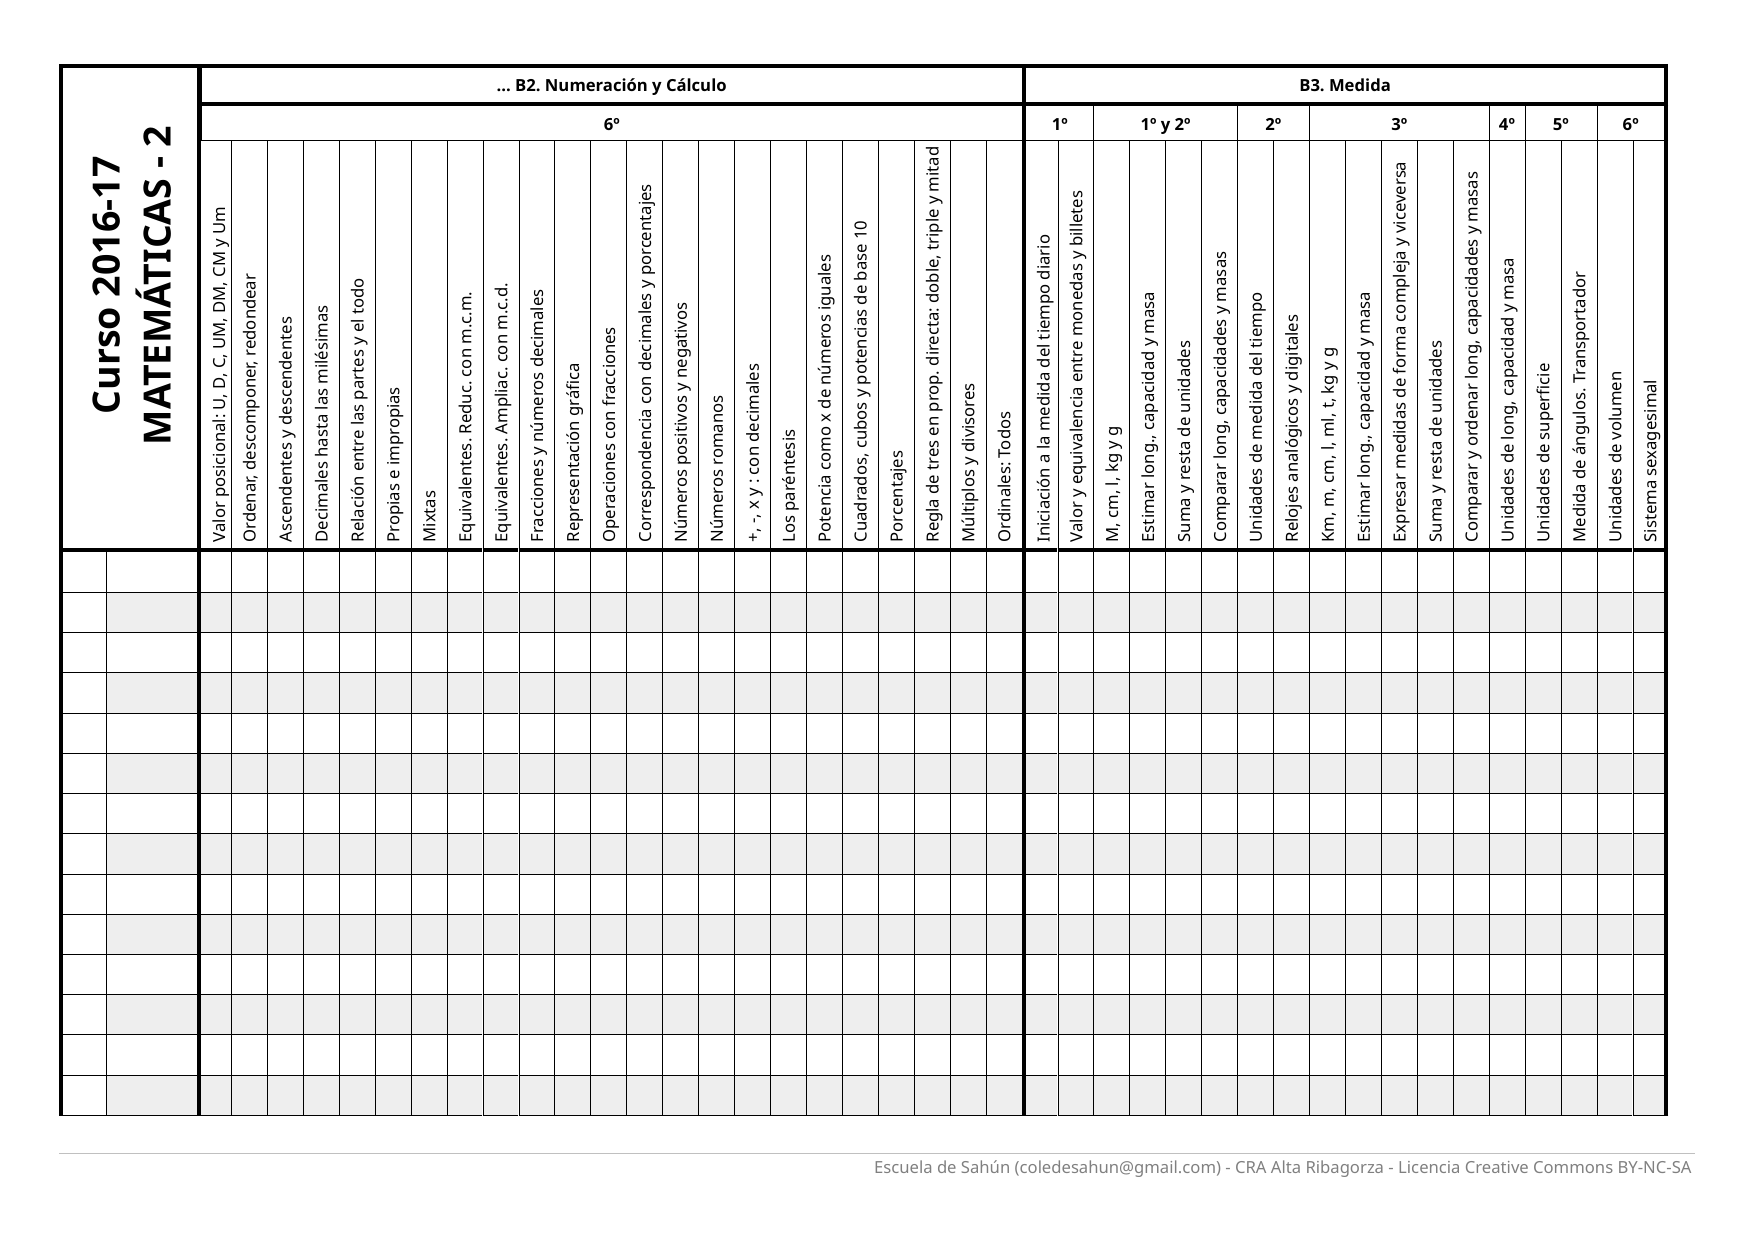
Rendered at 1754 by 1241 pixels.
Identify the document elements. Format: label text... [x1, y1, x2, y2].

table_cell [1382, 915, 1417, 954]
table_cell [201, 552, 231, 592]
table_cell [412, 995, 447, 1034]
table_cell [340, 552, 375, 592]
table_cell [1634, 1035, 1664, 1075]
table_cell [1490, 995, 1525, 1034]
table_cell [1274, 593, 1309, 632]
table_cell [627, 955, 662, 994]
table_cell [1634, 633, 1664, 672]
table_cell [1202, 955, 1237, 994]
table_cell Unidades de volumen [1598, 141, 1632, 548]
table_cell [63, 593, 106, 632]
table_cell [1562, 673, 1597, 713]
table_cell Comparar long, capacidades y masas [1202, 141, 1237, 548]
table_cell [1634, 955, 1664, 994]
table_cell [232, 794, 267, 833]
table_cell [201, 1035, 231, 1075]
table_cell [1526, 714, 1561, 753]
table_cell [1310, 552, 1345, 592]
table_cell [63, 552, 106, 592]
table_cell [843, 633, 878, 672]
table_cell [843, 1076, 878, 1115]
table_cell [1418, 673, 1453, 713]
table_cell [376, 915, 411, 954]
table_cell [1026, 834, 1057, 874]
table_cell [1130, 754, 1165, 793]
table_cell [107, 955, 197, 994]
table_cell [663, 955, 698, 994]
table_cell [63, 995, 106, 1034]
table_cell [1202, 875, 1237, 914]
table_cell [304, 552, 339, 592]
table_cell [951, 714, 986, 753]
table_cell [807, 875, 842, 914]
table_cell [699, 593, 734, 632]
table_cell [879, 593, 914, 632]
table_cell [771, 1035, 806, 1075]
table_cell [735, 754, 770, 793]
table_cell [915, 1076, 950, 1115]
table_cell [232, 875, 267, 914]
table_cell [1310, 714, 1345, 753]
table_cell [1026, 593, 1057, 632]
table_cell [771, 633, 806, 672]
table_cell [1094, 1035, 1129, 1075]
table_cell [1526, 754, 1561, 793]
table_cell 1º [1026, 106, 1093, 140]
table_cell [412, 915, 447, 954]
table_cell [340, 593, 375, 632]
table_cell [1562, 834, 1597, 874]
table_cell [1202, 552, 1237, 592]
table_cell Representación gráfica [555, 141, 590, 548]
table_cell [987, 714, 1022, 753]
table_cell [1202, 915, 1237, 954]
table_cell [1026, 955, 1057, 994]
table_cell [1238, 633, 1273, 672]
table_cell [663, 915, 698, 954]
table_cell [201, 714, 231, 753]
table_cell [484, 995, 518, 1034]
table_cell [304, 955, 339, 994]
table_cell Comparar y ordenar long, capacidades y masas [1454, 141, 1489, 548]
table_cell [1094, 915, 1129, 954]
table_cell [63, 1035, 106, 1075]
table_cell [1310, 834, 1345, 874]
table_cell [107, 794, 197, 833]
table_cell [1238, 875, 1273, 914]
table_cell Suma y resta de unidades [1418, 141, 1453, 548]
table_cell [735, 714, 770, 753]
table_cell [484, 593, 518, 632]
table_cell [915, 955, 950, 994]
table_cell [1562, 1035, 1597, 1075]
table_cell [448, 1035, 482, 1075]
table_cell [699, 794, 734, 833]
table_cell [699, 915, 734, 954]
table_cell Unidades de long, capacidad y masa [1490, 141, 1525, 548]
table_cell [1634, 593, 1664, 632]
table_cell [268, 1035, 303, 1075]
table_cell [807, 593, 842, 632]
table_cell [448, 1076, 482, 1115]
table_cell [843, 875, 878, 914]
table_cell [340, 1035, 375, 1075]
table_cell [340, 955, 375, 994]
table_cell Km, m, cm, l, ml, t, kg y g [1310, 141, 1345, 548]
table_cell [448, 794, 482, 833]
table_cell [951, 794, 986, 833]
table_cell [448, 754, 482, 793]
table_cell [1418, 593, 1453, 632]
table_cell [987, 794, 1022, 833]
table_cell [1346, 754, 1381, 793]
table_cell [1130, 915, 1165, 954]
table_cell [107, 754, 197, 793]
table_cell [1094, 794, 1129, 833]
table_cell [1094, 754, 1129, 793]
table_cell [663, 1076, 698, 1115]
table_cell [843, 995, 878, 1034]
table_cell [201, 794, 231, 833]
table_cell [1598, 754, 1632, 793]
table_cell [699, 633, 734, 672]
table_cell [1598, 834, 1632, 874]
table_cell [591, 673, 626, 713]
table_cell [1094, 995, 1129, 1034]
table_cell Ordenar, descomponer, redondear [232, 141, 267, 548]
table_cell [520, 633, 554, 672]
table_cell [987, 875, 1022, 914]
table_cell [1238, 714, 1273, 753]
table_cell [1634, 714, 1664, 753]
table_cell [412, 714, 447, 753]
table_cell [1454, 633, 1489, 672]
table_cell [520, 1076, 554, 1115]
table_cell [1346, 794, 1381, 833]
table_cell [879, 834, 914, 874]
table_cell [987, 633, 1022, 672]
table_cell [376, 1076, 411, 1115]
table_cell [107, 915, 197, 954]
table_cell [843, 714, 878, 753]
table_cell [627, 995, 662, 1034]
table_cell [340, 915, 375, 954]
table_cell [1059, 875, 1093, 914]
table_cell [1490, 834, 1525, 874]
table_cell [63, 714, 106, 753]
table_cell [987, 1035, 1022, 1075]
table_cell [915, 754, 950, 793]
table_cell [1026, 915, 1057, 954]
table_cell [735, 633, 770, 672]
table_cell [340, 1076, 375, 1115]
table_cell [1274, 1035, 1309, 1075]
table_header ... B2. Numeración y Cálculo [202, 68, 1022, 102]
table_cell Relación entre las partes y el todo [340, 141, 375, 548]
table_cell [879, 995, 914, 1034]
table_cell [1598, 1076, 1632, 1115]
table_cell [1418, 834, 1453, 874]
table_cell [915, 794, 950, 833]
table_cell [591, 633, 626, 672]
table_cell [879, 875, 914, 914]
table_cell [627, 1076, 662, 1115]
table_cell [1202, 995, 1237, 1034]
table_cell [304, 1076, 339, 1115]
table_cell [412, 673, 447, 713]
table_cell [1634, 1076, 1664, 1115]
table_cell [663, 834, 698, 874]
table_cell [484, 552, 518, 592]
table_cell [555, 593, 590, 632]
table_cell Iniciación a la medida del tiempo diario [1026, 141, 1057, 548]
table_cell [520, 915, 554, 954]
table_cell [201, 593, 231, 632]
table_cell [1094, 633, 1129, 672]
table_cell [663, 673, 698, 713]
table_cell [951, 1035, 986, 1075]
table_cell [1026, 714, 1057, 753]
table_cell [201, 633, 231, 672]
table_cell [412, 1035, 447, 1075]
table_cell [1238, 915, 1273, 954]
table_cell [1026, 1035, 1057, 1075]
table_cell [951, 754, 986, 793]
table_cell Estimar long., capacidad y masa [1346, 141, 1381, 548]
table_cell [1598, 794, 1632, 833]
table_cell [304, 1035, 339, 1075]
table_cell [340, 834, 375, 874]
table_cell [376, 995, 411, 1034]
table_cell Números positivos y negativos [663, 141, 698, 548]
table_cell [1202, 1076, 1237, 1115]
table_cell [699, 552, 734, 592]
table_cell [1454, 593, 1489, 632]
table_cell [1526, 834, 1561, 874]
table_cell [627, 552, 662, 592]
table_cell [1130, 955, 1165, 994]
table_cell [1418, 552, 1453, 592]
table_cell [1562, 875, 1597, 914]
table_cell [1026, 633, 1057, 672]
table_cell [879, 915, 914, 954]
table_cell [1094, 955, 1129, 994]
table_cell [915, 1035, 950, 1075]
table_cell [1130, 714, 1165, 753]
table_cell [987, 552, 1022, 592]
table_cell [1454, 794, 1489, 833]
table_cell [735, 955, 770, 994]
table_cell [1094, 593, 1129, 632]
table_cell [735, 834, 770, 874]
table_cell [201, 875, 231, 914]
table_cell [987, 995, 1022, 1034]
table_cell [1238, 995, 1273, 1034]
table_cell [591, 552, 626, 592]
table_cell [1059, 673, 1093, 713]
table_cell [1346, 633, 1381, 672]
table_cell [843, 834, 878, 874]
table_cell [1238, 593, 1273, 632]
table_cell [807, 995, 842, 1034]
table_cell [1418, 794, 1453, 833]
table_cell [412, 552, 447, 592]
table_cell [735, 995, 770, 1034]
table_cell [951, 955, 986, 994]
table_cell [879, 1076, 914, 1115]
table_cell [1202, 1035, 1237, 1075]
table_cell [520, 834, 554, 874]
table_cell [1310, 995, 1345, 1034]
table_cell [1490, 955, 1525, 994]
table_cell [1130, 995, 1165, 1034]
table_header B3. Medida [1026, 68, 1664, 102]
table_cell Cuadrados, cubos y potencias de base 10 [843, 141, 878, 548]
table_cell [591, 875, 626, 914]
table_cell [663, 754, 698, 793]
table_cell [1346, 714, 1381, 753]
table_cell [663, 1035, 698, 1075]
table_cell [843, 955, 878, 994]
table_cell [1526, 915, 1561, 954]
table_cell [1059, 593, 1093, 632]
table_cell [1202, 754, 1237, 793]
table_cell [448, 995, 482, 1034]
table_cell [627, 1035, 662, 1075]
table_cell [627, 633, 662, 672]
table_cell [1526, 552, 1561, 592]
table_cell [807, 633, 842, 672]
table_cell [1094, 714, 1129, 753]
table_cell [107, 1035, 197, 1075]
table_cell Fracciones y números decimales [520, 141, 554, 548]
table_cell [1094, 1076, 1129, 1115]
table_cell [1310, 1035, 1345, 1075]
table_cell [268, 915, 303, 954]
table_cell [412, 1076, 447, 1115]
table_cell [268, 714, 303, 753]
table_cell [268, 955, 303, 994]
table_cell [915, 552, 950, 592]
table_cell [915, 593, 950, 632]
table_cell [771, 714, 806, 753]
table_cell [699, 1035, 734, 1075]
table_cell [1526, 1035, 1561, 1075]
table_cell [1274, 1076, 1309, 1115]
table_cell Propias e impropias [376, 141, 411, 548]
table_cell [1238, 552, 1273, 592]
table_cell [1310, 875, 1345, 914]
table_header Curso 2016-17 MATEMÁTICAS - 2 [63, 68, 197, 548]
table_cell [1562, 794, 1597, 833]
table_cell [987, 915, 1022, 954]
table_cell [268, 794, 303, 833]
table_cell [807, 915, 842, 954]
table_cell [1418, 915, 1453, 954]
table_cell [107, 875, 197, 914]
table_cell [304, 915, 339, 954]
table_cell [1526, 673, 1561, 713]
table_cell [1598, 552, 1632, 592]
table_cell [1274, 955, 1309, 994]
table_cell [340, 673, 375, 713]
table_cell [1059, 1035, 1093, 1075]
table_cell [376, 673, 411, 713]
table_cell [304, 593, 339, 632]
table_cell Unidades de superficie [1526, 141, 1561, 548]
table_cell [1026, 673, 1057, 713]
table_cell [807, 673, 842, 713]
table_cell [987, 955, 1022, 994]
table_cell Relojes analógicos y digitales [1274, 141, 1309, 548]
table_cell [915, 875, 950, 914]
table_cell [1274, 995, 1309, 1034]
table_cell [1598, 955, 1632, 994]
table_cell [63, 673, 106, 713]
table_cell [1454, 955, 1489, 994]
table_cell [843, 915, 878, 954]
table_cell [107, 1076, 197, 1115]
table_cell [807, 552, 842, 592]
table_cell [63, 633, 106, 672]
table_cell [1598, 633, 1632, 672]
table_cell Correspondencia con decimales y porcentajes [627, 141, 662, 548]
table_cell [268, 834, 303, 874]
table_cell [699, 875, 734, 914]
table_cell [771, 955, 806, 994]
table_cell [1526, 794, 1561, 833]
table_cell [627, 834, 662, 874]
table_cell [735, 875, 770, 914]
table_cell [1130, 794, 1165, 833]
table_cell [1238, 794, 1273, 833]
table_cell [1202, 593, 1237, 632]
table_cell [699, 834, 734, 874]
table_cell [915, 995, 950, 1034]
table_cell [1166, 593, 1201, 632]
table_cell +, -, x y : con decimales [735, 141, 770, 548]
table_cell [412, 754, 447, 793]
table_cell [1382, 593, 1417, 632]
table_cell [1562, 1076, 1597, 1115]
table_cell [304, 633, 339, 672]
table_cell [1418, 995, 1453, 1034]
table_cell [1418, 714, 1453, 753]
table_cell [1238, 834, 1273, 874]
table_cell [412, 834, 447, 874]
table_cell [1166, 1035, 1201, 1075]
table_cell [520, 593, 554, 632]
table_cell [1382, 754, 1417, 793]
table_cell [1274, 714, 1309, 753]
table_cell [843, 754, 878, 793]
table_cell [412, 794, 447, 833]
table_cell [627, 875, 662, 914]
table_cell [1634, 754, 1664, 793]
table_cell [591, 714, 626, 753]
table_cell [1526, 593, 1561, 632]
table_cell [951, 673, 986, 713]
table_cell [107, 552, 197, 592]
table_cell 2º [1238, 106, 1309, 140]
table_cell [201, 995, 231, 1034]
table_cell [627, 754, 662, 793]
table_cell [1454, 754, 1489, 793]
table_cell [201, 1076, 231, 1115]
table_cell [1166, 995, 1201, 1034]
table_cell [484, 1035, 518, 1075]
table_cell [1382, 673, 1417, 713]
table_cell [1059, 915, 1093, 954]
table_cell [412, 875, 447, 914]
table_cell [1562, 915, 1597, 954]
table_cell [807, 754, 842, 793]
table_cell [107, 995, 197, 1034]
table_cell [1598, 995, 1632, 1034]
table_cell [1562, 995, 1597, 1034]
table_cell Valor y equivalencia entre monedas y billetes [1059, 141, 1093, 548]
table_cell [591, 794, 626, 833]
table_cell [1562, 714, 1597, 753]
table_cell [376, 955, 411, 994]
table_cell Estimar long., capacidad y masa [1130, 141, 1165, 548]
table_cell M, cm, l, kg y g [1094, 141, 1129, 548]
table_cell [232, 754, 267, 793]
table_cell [484, 794, 518, 833]
table_cell [1346, 875, 1381, 914]
table_cell [268, 754, 303, 793]
table_cell Números romanos [699, 141, 734, 548]
table_cell [591, 955, 626, 994]
table_cell 6º [1598, 106, 1664, 140]
table_cell [1346, 1035, 1381, 1075]
table_cell [591, 593, 626, 632]
table_cell [807, 834, 842, 874]
table_cell [448, 673, 482, 713]
table_cell [1026, 794, 1057, 833]
table_cell [1059, 633, 1093, 672]
table_cell [1490, 714, 1525, 753]
table_cell [232, 955, 267, 994]
table_cell [1238, 1035, 1273, 1075]
table_cell [268, 673, 303, 713]
table_cell [63, 915, 106, 954]
table_cell [555, 552, 590, 592]
table_cell [520, 552, 554, 592]
table_cell [699, 995, 734, 1034]
table_cell [951, 875, 986, 914]
table_cell Decimales hasta las milésimas [304, 141, 339, 548]
table_cell [735, 1076, 770, 1115]
table_cell [340, 633, 375, 672]
table_cell [1202, 834, 1237, 874]
table_cell [771, 593, 806, 632]
table_cell [1454, 834, 1489, 874]
table_cell [591, 1076, 626, 1115]
table_cell [1130, 1076, 1165, 1115]
table_cell [591, 915, 626, 954]
table_cell [1490, 552, 1525, 592]
table_cell [915, 915, 950, 954]
table_cell [304, 673, 339, 713]
table_cell [555, 633, 590, 672]
table_cell [268, 995, 303, 1034]
table_cell [1598, 915, 1632, 954]
table_cell [663, 633, 698, 672]
table_cell [412, 633, 447, 672]
table_cell [1346, 834, 1381, 874]
table_cell [1490, 1035, 1525, 1075]
table_cell [1634, 875, 1664, 914]
table_cell [1130, 593, 1165, 632]
table_cell [1490, 915, 1525, 954]
table_cell [1562, 552, 1597, 592]
table_cell [771, 834, 806, 874]
table_cell [1454, 1035, 1489, 1075]
table_cell [448, 633, 482, 672]
table_cell [555, 875, 590, 914]
table_cell [627, 714, 662, 753]
table_cell [1454, 915, 1489, 954]
table_cell [627, 915, 662, 954]
table_cell [1130, 1035, 1165, 1075]
table_cell [1490, 633, 1525, 672]
table_cell [1418, 1076, 1453, 1115]
table_cell [448, 915, 482, 954]
table_cell [771, 673, 806, 713]
table_cell [915, 633, 950, 672]
table_cell [107, 673, 197, 713]
table_cell [232, 1035, 267, 1075]
table_cell [376, 593, 411, 632]
table_cell [987, 1076, 1022, 1115]
table_cell Múltiplos y divisores [951, 141, 986, 548]
table_cell [771, 995, 806, 1034]
table_cell [951, 633, 986, 672]
table_cell [807, 714, 842, 753]
table_cell [1562, 955, 1597, 994]
table_cell [1598, 714, 1632, 753]
table_cell [1059, 955, 1093, 994]
table_cell [232, 593, 267, 632]
table_cell [699, 714, 734, 753]
table_cell [807, 1076, 842, 1115]
table_cell [555, 915, 590, 954]
table_cell [340, 754, 375, 793]
table_cell [1310, 593, 1345, 632]
table_cell [1526, 633, 1561, 672]
table_cell [699, 754, 734, 793]
table_cell [340, 794, 375, 833]
table_cell [448, 593, 482, 632]
table_cell [448, 955, 482, 994]
table_cell [376, 875, 411, 914]
table_cell [1166, 1076, 1201, 1115]
table_cell [1059, 834, 1093, 874]
table_cell [1166, 955, 1201, 994]
table_cell [1310, 794, 1345, 833]
table_cell [1454, 714, 1489, 753]
table_cell [1382, 714, 1417, 753]
table_cell [268, 1076, 303, 1115]
table_cell [879, 673, 914, 713]
table_cell [699, 673, 734, 713]
table_cell [1382, 955, 1417, 994]
table_cell [807, 794, 842, 833]
table_cell [951, 593, 986, 632]
table_cell [484, 1076, 518, 1115]
table_cell [340, 714, 375, 753]
table_cell [1274, 673, 1309, 713]
table_cell [1166, 633, 1201, 672]
table_cell [484, 875, 518, 914]
table_cell [1310, 633, 1345, 672]
table_cell [1346, 552, 1381, 592]
table_cell [591, 754, 626, 793]
table_cell [735, 552, 770, 592]
table_cell [484, 955, 518, 994]
table_cell [412, 593, 447, 632]
table_cell [1094, 875, 1129, 914]
table_cell [1454, 1076, 1489, 1115]
table_cell [63, 1076, 106, 1115]
table_cell [1454, 552, 1489, 592]
table_cell [555, 1035, 590, 1075]
table_cell [627, 673, 662, 713]
table_cell [1130, 875, 1165, 914]
table_cell [1454, 673, 1489, 713]
table_cell [1166, 875, 1201, 914]
table_cell [1634, 552, 1664, 592]
table_cell [63, 834, 106, 874]
table_cell [591, 1035, 626, 1075]
table_cell [1274, 633, 1309, 672]
table_cell [232, 915, 267, 954]
table_cell [663, 794, 698, 833]
table_cell [843, 673, 878, 713]
table_cell [1310, 1076, 1345, 1115]
table_cell [268, 593, 303, 632]
table_cell 4º [1490, 106, 1525, 140]
table_cell [1562, 593, 1597, 632]
table_cell Operaciones con fracciones [591, 141, 626, 548]
table_cell [1202, 673, 1237, 713]
table_cell [520, 714, 554, 753]
table_cell [232, 714, 267, 753]
table_cell [1274, 875, 1309, 914]
table_cell [1526, 875, 1561, 914]
table_cell [771, 794, 806, 833]
table_cell Potencia como x de números iguales [807, 141, 842, 548]
table_cell [376, 633, 411, 672]
table_cell Equivalentes. Ampliac. con m.c.d. [484, 141, 518, 548]
table_cell [268, 875, 303, 914]
table_cell [843, 1035, 878, 1075]
table_cell [232, 673, 267, 713]
table_cell [1418, 955, 1453, 994]
table_cell [232, 1076, 267, 1115]
table_cell 3º [1310, 106, 1489, 140]
table_cell [412, 955, 447, 994]
table_cell [1059, 714, 1093, 753]
table_cell [107, 593, 197, 632]
table_cell 1º y 2º [1094, 106, 1237, 140]
table_cell [1598, 673, 1632, 713]
table_cell [1238, 1076, 1273, 1115]
table_cell [1094, 673, 1129, 713]
table_cell [663, 995, 698, 1034]
table_cell Equivalentes. Reduc. con m.c.m. [448, 141, 482, 548]
table_cell [1026, 754, 1057, 793]
table_cell [376, 834, 411, 874]
table_cell [1166, 834, 1201, 874]
table_cell [520, 673, 554, 713]
table_cell [663, 552, 698, 592]
table_cell [1346, 673, 1381, 713]
table_cell [951, 834, 986, 874]
table_cell [1598, 875, 1632, 914]
table_cell [268, 633, 303, 672]
table_cell [484, 915, 518, 954]
table_cell [1026, 1076, 1057, 1115]
table_cell [1346, 915, 1381, 954]
table_cell [1418, 633, 1453, 672]
table_cell [1526, 995, 1561, 1034]
table_cell [1562, 754, 1597, 793]
table_cell [1454, 995, 1489, 1034]
table_cell [807, 955, 842, 994]
table_cell [1026, 552, 1057, 592]
table_cell [1310, 673, 1345, 713]
table_cell [1166, 673, 1201, 713]
table_cell [1274, 754, 1309, 793]
table_cell [1130, 834, 1165, 874]
table_cell [520, 1035, 554, 1075]
table_cell [1382, 995, 1417, 1034]
table_cell [201, 754, 231, 793]
table_cell [951, 995, 986, 1034]
table_cell [951, 1076, 986, 1115]
table_cell [555, 714, 590, 753]
table_cell [987, 834, 1022, 874]
table_cell [1562, 633, 1597, 672]
table_cell Mixtas [412, 141, 447, 548]
table_cell [987, 754, 1022, 793]
table_cell [1634, 915, 1664, 954]
table_cell [376, 794, 411, 833]
table_cell Ascendentes y descendentes [268, 141, 303, 548]
table_cell [484, 633, 518, 672]
table_cell [1202, 633, 1237, 672]
table_cell [915, 834, 950, 874]
table_cell [1382, 794, 1417, 833]
table_cell [304, 794, 339, 833]
table_cell [627, 794, 662, 833]
table_cell [1634, 673, 1664, 713]
table_cell [735, 794, 770, 833]
table_cell [771, 915, 806, 954]
table_cell [1382, 875, 1417, 914]
table_cell [376, 552, 411, 592]
table_cell Medida de ángulos. Transportador [1562, 141, 1597, 548]
table_cell 6º [202, 106, 1022, 140]
table_cell [1634, 794, 1664, 833]
table_cell [1130, 673, 1165, 713]
table_cell [843, 552, 878, 592]
table_cell [340, 995, 375, 1034]
table_cell [304, 714, 339, 753]
table_cell [735, 593, 770, 632]
table_cell Unidades de medida del tiempo [1238, 141, 1273, 548]
table_cell [1634, 995, 1664, 1034]
table_cell [520, 754, 554, 793]
table_cell [1238, 955, 1273, 994]
table_cell [484, 834, 518, 874]
table_cell [555, 834, 590, 874]
table_cell [771, 875, 806, 914]
table_cell [591, 834, 626, 874]
table_cell [268, 552, 303, 592]
table_cell [1166, 915, 1201, 954]
table_cell [1490, 673, 1525, 713]
table_cell [1382, 1076, 1417, 1115]
table_cell [951, 552, 986, 592]
table_cell [879, 552, 914, 592]
table_cell [304, 834, 339, 874]
table_cell [1598, 593, 1632, 632]
table_cell [448, 875, 482, 914]
table_cell [555, 754, 590, 793]
table_cell [376, 754, 411, 793]
table_cell [1166, 552, 1201, 592]
table_cell [879, 714, 914, 753]
table_cell [591, 995, 626, 1034]
table_cell [663, 714, 698, 753]
table_cell [63, 875, 106, 914]
table_cell [555, 995, 590, 1034]
table_cell [915, 673, 950, 713]
table_cell [1238, 673, 1273, 713]
table_cell [843, 593, 878, 632]
table_cell [1382, 834, 1417, 874]
table_cell [555, 794, 590, 833]
table_cell [1346, 955, 1381, 994]
table_cell Expresar medidas de forma compleja y viceversa [1382, 141, 1417, 548]
table_cell [1490, 754, 1525, 793]
table_cell Regla de tres en prop. directa: doble, triple y mitad [915, 141, 950, 548]
table_cell [1274, 834, 1309, 874]
table_cell [484, 714, 518, 753]
table_cell [1094, 552, 1129, 592]
table_cell [376, 1035, 411, 1075]
table_cell [1059, 995, 1093, 1034]
table_cell [771, 552, 806, 592]
table_cell [1418, 754, 1453, 793]
table_cell [1418, 1035, 1453, 1075]
table_cell [699, 1076, 734, 1115]
table_cell [232, 552, 267, 592]
table_cell [484, 673, 518, 713]
table_cell [340, 875, 375, 914]
table_cell [771, 754, 806, 793]
table_cell [1382, 552, 1417, 592]
table_cell Ordinales: Todos [987, 141, 1022, 548]
table_cell [107, 633, 197, 672]
table_cell [63, 794, 106, 833]
table_cell [201, 673, 231, 713]
table_cell [1526, 1076, 1561, 1115]
table_cell [555, 673, 590, 713]
table_cell [1490, 875, 1525, 914]
table_cell [1059, 794, 1093, 833]
table_cell [520, 955, 554, 994]
table_cell [735, 1035, 770, 1075]
table_cell [1274, 552, 1309, 592]
table_cell [1310, 955, 1345, 994]
table_cell [1490, 593, 1525, 632]
table_cell [520, 794, 554, 833]
table_cell [376, 714, 411, 753]
table_cell [1490, 1076, 1525, 1115]
table_cell [63, 754, 106, 793]
table_cell [879, 794, 914, 833]
table_cell [663, 593, 698, 632]
table_cell [232, 995, 267, 1034]
table_cell [1274, 794, 1309, 833]
table_cell [1526, 955, 1561, 994]
table_cell [1346, 995, 1381, 1034]
table_cell [1346, 593, 1381, 632]
table_cell [951, 915, 986, 954]
table_cell [1346, 1076, 1381, 1115]
table_cell [232, 834, 267, 874]
table_cell [1166, 754, 1201, 793]
table_cell [1059, 552, 1093, 592]
table_cell [1238, 754, 1273, 793]
table_cell [232, 633, 267, 672]
table_cell [1059, 754, 1093, 793]
table_cell [448, 552, 482, 592]
table_cell [879, 1035, 914, 1075]
table_cell Valor posicional: U, D, C, UM, DM, CM y Um [201, 141, 231, 548]
table_cell [1274, 915, 1309, 954]
table_cell [1026, 875, 1057, 914]
table_cell [915, 714, 950, 753]
table_cell [107, 714, 197, 753]
table_cell [304, 754, 339, 793]
table_cell [201, 915, 231, 954]
table_cell [1202, 794, 1237, 833]
table_cell [987, 593, 1022, 632]
table_cell [107, 834, 197, 874]
table_cell [201, 955, 231, 994]
table_cell Sistema sexagesimal [1634, 141, 1664, 548]
table_cell [1310, 915, 1345, 954]
table_cell [699, 955, 734, 994]
table_cell [987, 673, 1022, 713]
table_cell [1166, 794, 1201, 833]
table_cell [663, 875, 698, 914]
table_cell [304, 875, 339, 914]
table_cell [1634, 834, 1664, 874]
table_cell [879, 955, 914, 994]
table_cell [555, 955, 590, 994]
table_cell [304, 995, 339, 1034]
table_cell [1382, 1035, 1417, 1075]
table_cell [1454, 875, 1489, 914]
table_cell [807, 1035, 842, 1075]
table_cell [520, 995, 554, 1034]
table_cell [448, 834, 482, 874]
table_cell [843, 794, 878, 833]
table_cell [1202, 714, 1237, 753]
table_cell [1026, 995, 1057, 1034]
table_cell [879, 633, 914, 672]
table_cell [1490, 794, 1525, 833]
table_cell [1130, 633, 1165, 672]
table_cell [1059, 1076, 1093, 1115]
table_cell [627, 593, 662, 632]
table_cell [1382, 633, 1417, 672]
table_cell 5º [1526, 106, 1597, 140]
table_cell [1310, 754, 1345, 793]
table_cell [201, 834, 231, 874]
table_cell [879, 754, 914, 793]
table_cell [555, 1076, 590, 1115]
table_cell [1598, 1035, 1632, 1075]
table_cell [520, 875, 554, 914]
table_cell Suma y resta de unidades [1166, 141, 1201, 548]
table_cell [1166, 714, 1201, 753]
table_cell Los paréntesis [771, 141, 806, 548]
table_cell [771, 1076, 806, 1115]
table_cell [484, 754, 518, 793]
table_cell [1130, 552, 1165, 592]
table_cell [448, 714, 482, 753]
table_cell Porcentajes [879, 141, 914, 548]
table_cell [1094, 834, 1129, 874]
table_cell [1418, 875, 1453, 914]
table_cell [63, 955, 106, 994]
table_cell [735, 915, 770, 954]
table_cell [735, 673, 770, 713]
